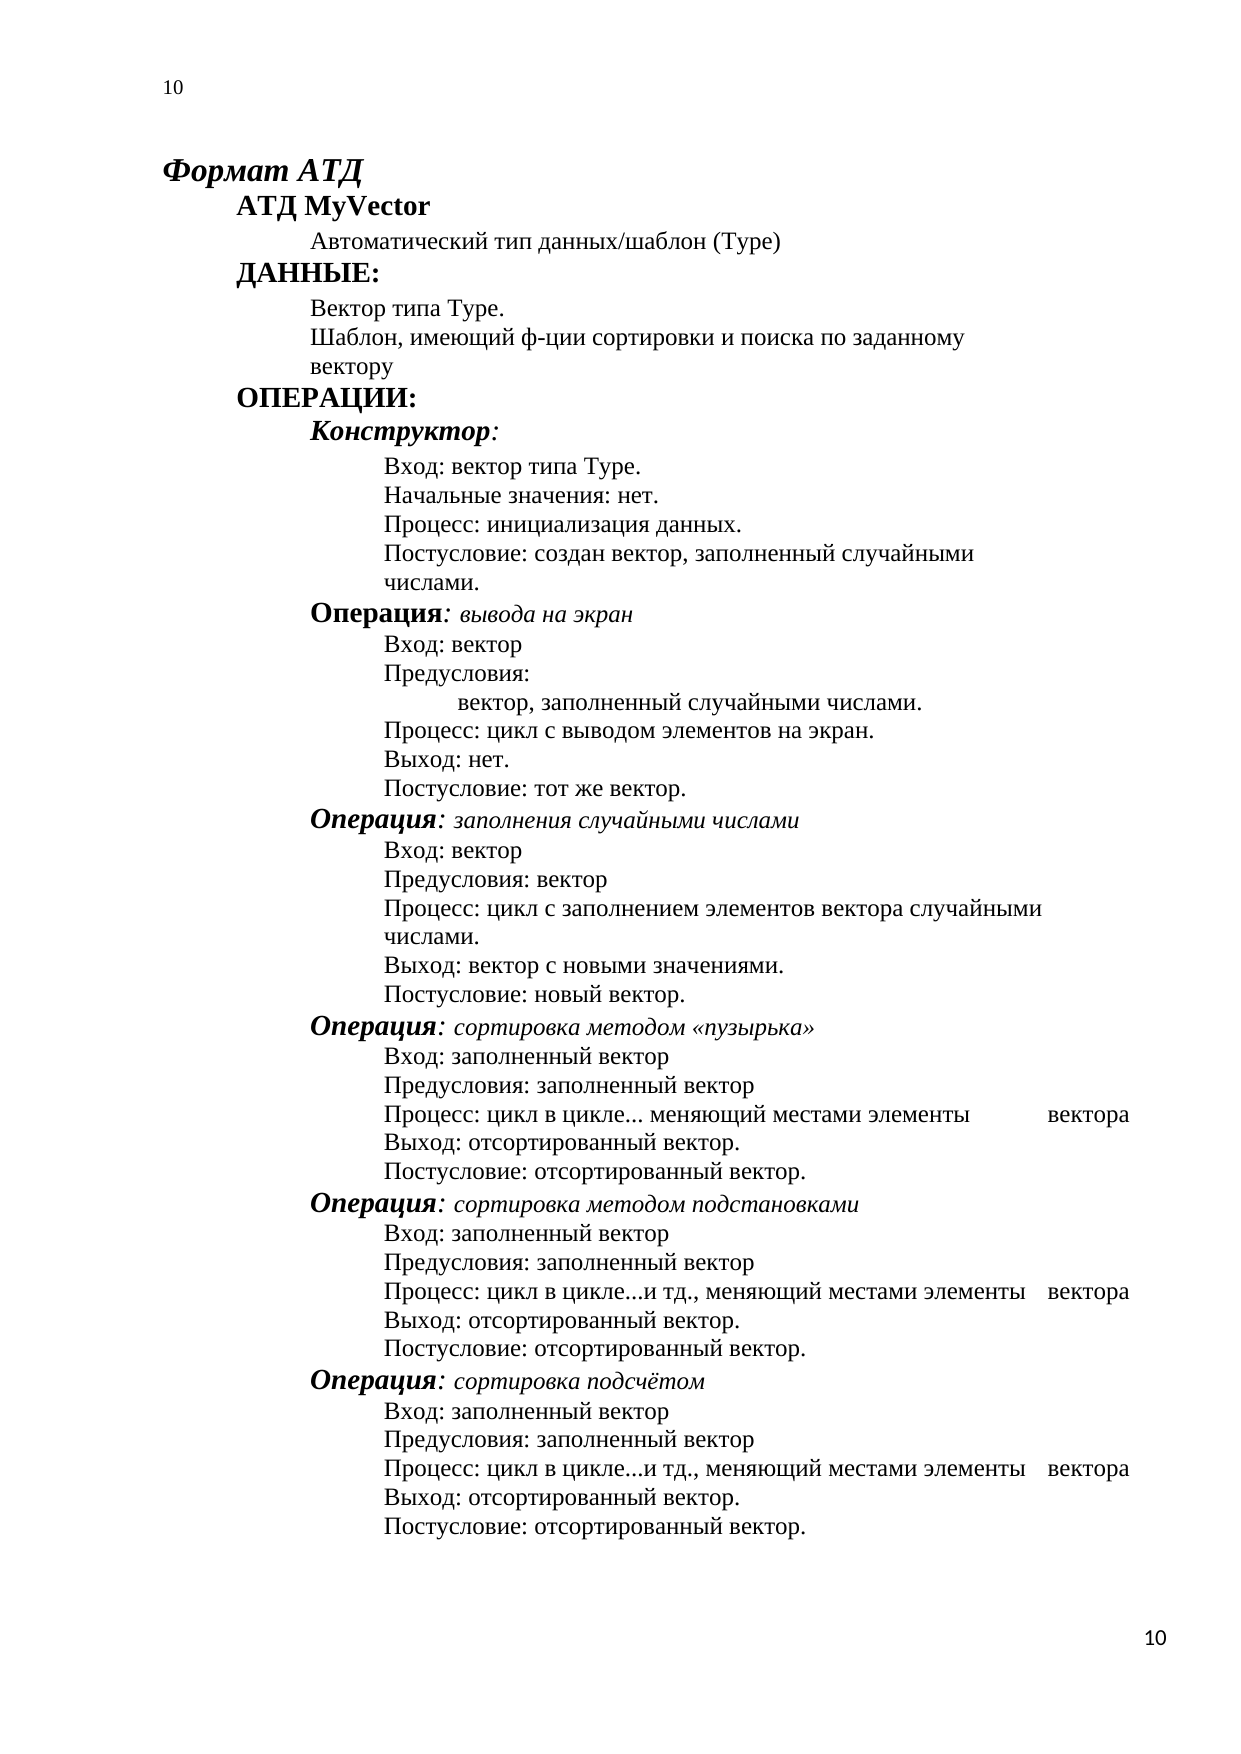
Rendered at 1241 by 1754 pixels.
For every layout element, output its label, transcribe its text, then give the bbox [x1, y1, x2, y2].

text Предусловия: заполненный вектор [162, 1247, 1166, 1276]
text Выход: отсортированный вектор. [162, 1482, 1166, 1511]
text Процесс: цикл в цикле...и тд., меняющий местами элементы вектора [162, 1453, 1166, 1482]
text Вход: заполненный вектор [162, 1218, 1166, 1247]
text Автоматический тип данных/шаблон (Type) [162, 222, 1166, 255]
text Процесс: цикл в цикле... меняющий местами элементы вектора Выход: отсортированный вектор. [162, 1099, 1166, 1156]
text вектор, заполненный случайными числами. [162, 687, 1166, 715]
text Выход: нет. [162, 744, 1166, 773]
text Предусловия: заполненный вектор [162, 1070, 1166, 1099]
text Процесс: цикл в цикле...и тд., меняющий местами элементы вектора [162, 1276, 1166, 1305]
text Выход: отсортированный вектор. [162, 1305, 1166, 1333]
text Предусловия: вектор [162, 864, 1166, 893]
list Формат АТД [162, 150, 1166, 188]
text Вход: вектор [162, 835, 1166, 864]
text Вход: заполненный вектор [162, 1041, 1166, 1070]
text Постусловие: отсортированный вектор. [162, 1156, 1166, 1185]
text Процесс: цикл с заполнением элементов вектора случайными числами. [162, 893, 1166, 950]
text Операция: сортировка методом подстановками [162, 1185, 1166, 1218]
text Процесс: цикл с выводом элементов на экран. [162, 715, 1166, 744]
text Вход: вектор [162, 629, 1166, 658]
text Операция: сортировка подсчётом [162, 1362, 1166, 1396]
text Постусловие: создан вектор, заполненный случайными числами. [162, 538, 1166, 596]
text Постусловие: новый вектор. [162, 979, 1166, 1008]
text Вход: заполненный вектор [162, 1396, 1166, 1424]
text Предусловия: [162, 658, 1166, 687]
text Начальные значения: нет. [162, 481, 1166, 509]
text Операция: сортировка методом «пузырька» [162, 1008, 1166, 1041]
text Конструктор: [162, 413, 1166, 447]
text Операция: вывода на экран [162, 596, 1166, 629]
text Операция: заполнения случайными числами [162, 802, 1166, 835]
text Предусловия: заполненный вектор [162, 1424, 1166, 1453]
text Процесс: инициализация данных. [162, 509, 1166, 538]
text ОПЕРАЦИИ: [162, 380, 1166, 413]
text АТД MyVector [162, 188, 1166, 222]
text Постусловие: тот же вектор. [162, 773, 1166, 802]
text Вектор типа Type. [162, 289, 1166, 322]
text ДАННЫЕ: [162, 255, 1166, 289]
text Выход: вектор с новыми значениями. [162, 950, 1166, 979]
text Постусловие: отсортированный вектор. [162, 1511, 1166, 1539]
text Постусловие: отсортированный вектор. [162, 1333, 1166, 1362]
text Вход: вектор типа Type. [162, 447, 1166, 481]
text Шаблон, имеющий ф-ции сортировки и поиска по заданному вектору [162, 322, 1166, 380]
